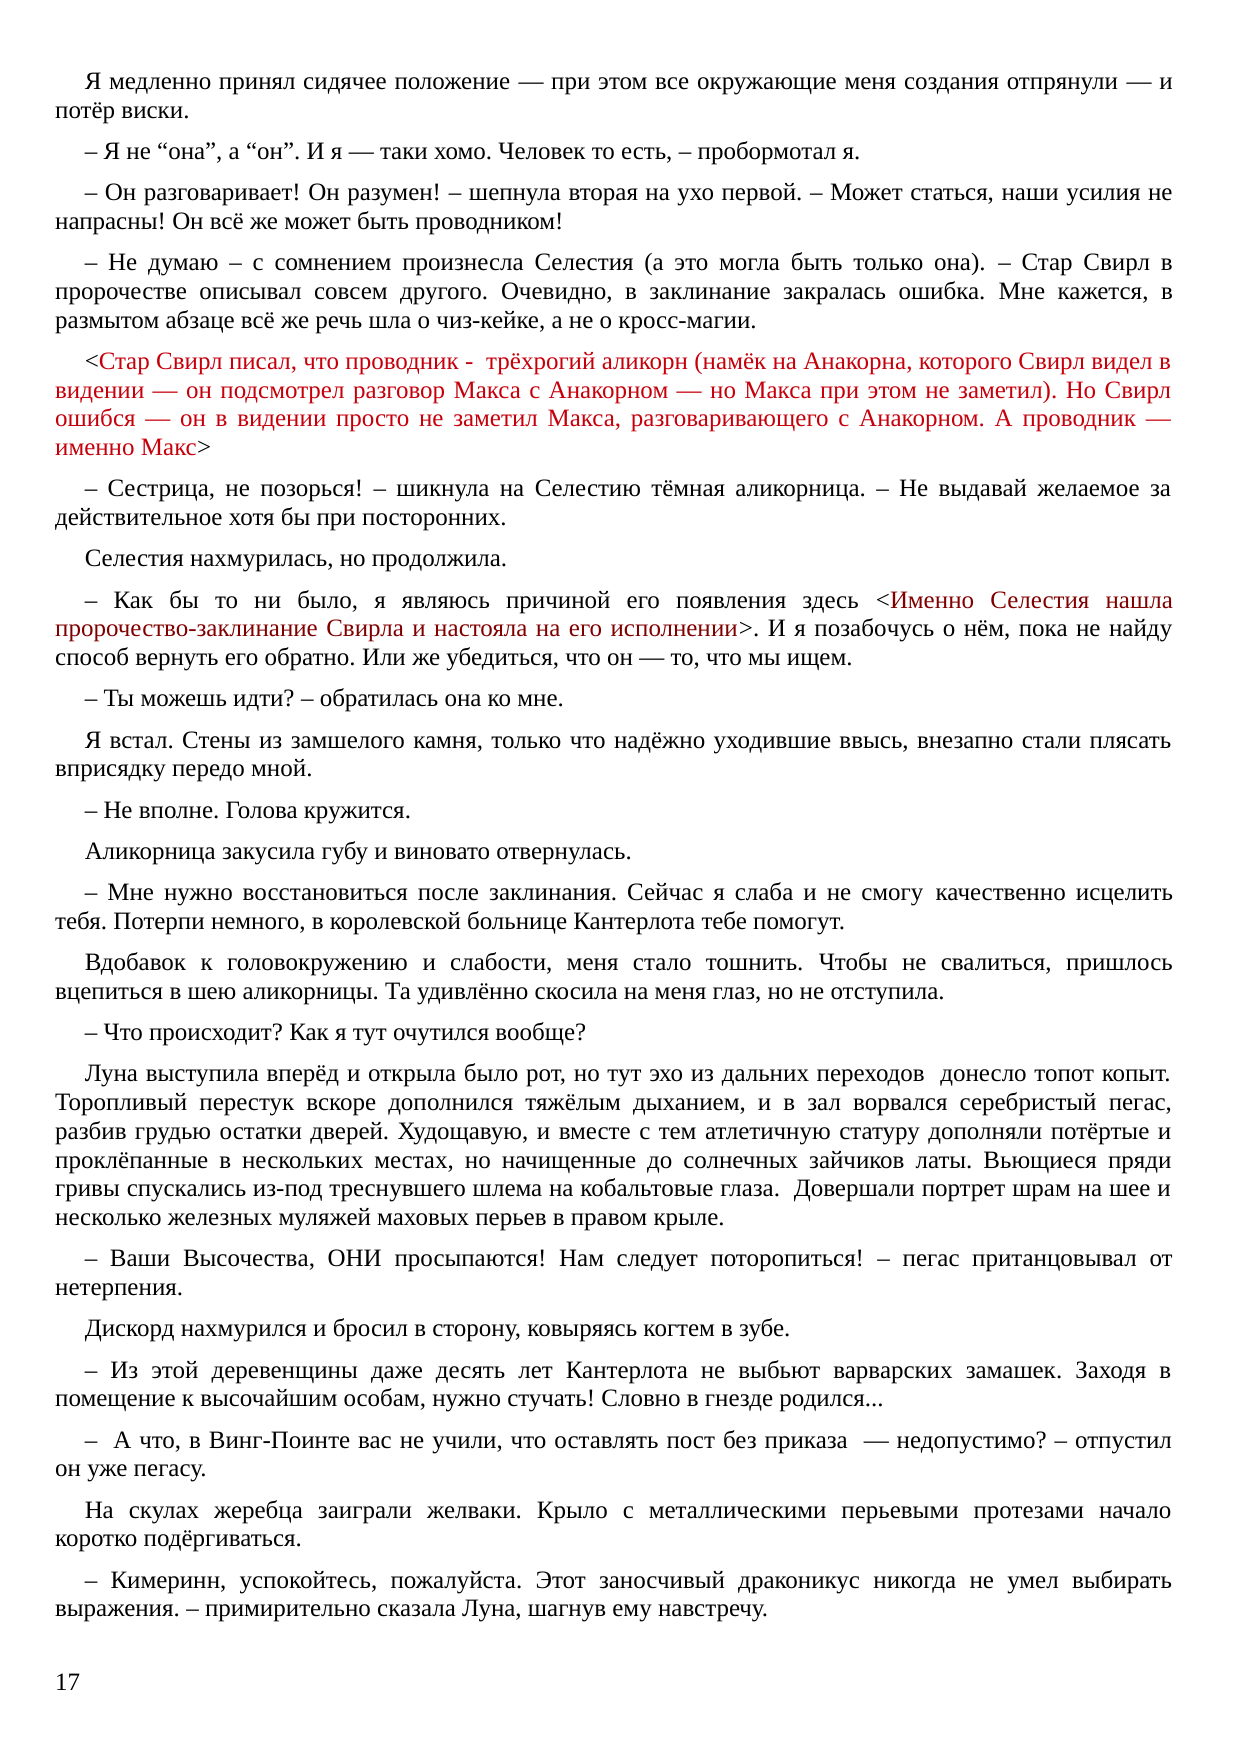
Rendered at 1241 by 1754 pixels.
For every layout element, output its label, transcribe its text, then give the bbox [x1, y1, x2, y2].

text – Не вполне. Голова кружится. [55, 795, 1173, 823]
text Дискорд нахмурился и бросил в сторону, ковыряясь когтем в зубе. [55, 1313, 1173, 1342]
text На скулах жеребца заиграли желваки. Крыло с металлическими перьевыми протезами начало коротко подёргиваться. [55, 1495, 1173, 1552]
text Я медленно принял сидячее положение — при этом все окружающие меня создания отпрянули — и потёр виски. [55, 66, 1173, 123]
text – Он разговаривает! Он разумен! – шепнула вторая на ухо первой. – Может статься, наши усилия не напрасны! Он всё же может быть проводником! [55, 177, 1173, 235]
text – Сестрица, не позорься! – шикнула на Селестию тёмная аликорница. – Не выдавай желаемое за действительное хотя бы при посторонних. [55, 473, 1173, 531]
text – Ты можешь идти? – обратилась она ко мне. [55, 683, 1173, 712]
text – Что происходит? Как я тут очутился вообще? [55, 1017, 1173, 1046]
text Вдобавок к головокружению и слабости, меня стало тошнить. Чтобы не свалиться, пришлось вцепиться в шею аликорницы. Та удивлённо скосила на меня глаз, но не отступила. [55, 947, 1173, 1005]
text Селестия нахмурилась, но продолжила. [55, 543, 1173, 572]
text Я встал. Стены из замшелого камня, только что надёжно уходившие ввысь, внезапно стали плясать вприсядку передо мной. [55, 725, 1173, 782]
text Аликорница закусила губу и виновато отвернулась. [55, 836, 1173, 865]
text – Кимеринн, успокойтесь, пожалуйста. Этот заносчивый драконикус никогда не умел выбирать выражения. – примирительно сказала Луна, шагнув ему навстречу. [55, 1565, 1173, 1622]
text – Из этой деревенщины даже десять лет Кантерлота не выбьют варварских замашек. Заходя в помещение к высочайшим особам, нужно стучать! Словно в гнезде родился... [55, 1355, 1173, 1412]
text – Я не “она”, а “он”. И я — таки хомо. Человек то есть, – пробормотал я. [55, 136, 1173, 165]
text <Стар Свирл писал, что проводник - трёхрогий аликорн (намёк на Анакорна, которого Свирл видел в видении — он подсмотрел разговор Макса с Анакорном — но Макса при этом не заметил). Но Свирл ошибся — он в видении просто не заметил Макса, разговаривающего с Анакорном. А проводник — именно Макс> [55, 346, 1173, 461]
text – А что, в Винг-Поинте вас не учили, что оставлять пост без приказа — недопустимо? – отпустил он уже пегасу. [55, 1425, 1173, 1482]
text Луна выступила вперёд и открыла было рот, но тут эхо из дальних переходов донесло топот копыт. Торопливый перестук вскоре дополнился тяжёлым дыханием, и в зал ворвался серебристый пегас, разбив грудью остатки дверей. Худощавую, и вместе с тем атлетичную статуру дополняли потёртые и проклёпанные в нескольких местах, но начищенные до солнечных зайчиков латы. Вьющиеся пряди гривы спускались из-под треснувшего шлема на кобальтовые глаза. Довершали портрет шрам на шее и несколько железных муляжей маховых перьев в правом крыле. [55, 1058, 1173, 1231]
text – Мне нужно восстановиться после заклинания. Сейчас я слаба и не смогу качественно исцелить тебя. Потерпи немного, в королевской больнице Кантерлота тебе помогут. [55, 877, 1173, 935]
text – Как бы то ни было, я являюсь причиной его появления здесь <Именно Селестия нашла пророчество-заклинание Свирла и настояла на его исполнении>. И я позабочусь о нём, пока не найду способ вернуть его обратно. Или же убедиться, что он — то, что мы ищем. [55, 585, 1173, 671]
text – Ваши Высочества, ОНИ просыпаются! Нам следует поторопиться! – пегас пританцовывал от нетерпения. [55, 1243, 1173, 1301]
text – Не думаю – с сомнением произнесла Селестия (а это могла быть только она). – Стар Свирл в пророчестве описывал совсем другого. Очевидно, в заклинание закралась ошибка. Мне кажется, в размытом абзаце всё же речь шла о чиз-кейке, а не о кросс-магии. [55, 247, 1173, 333]
